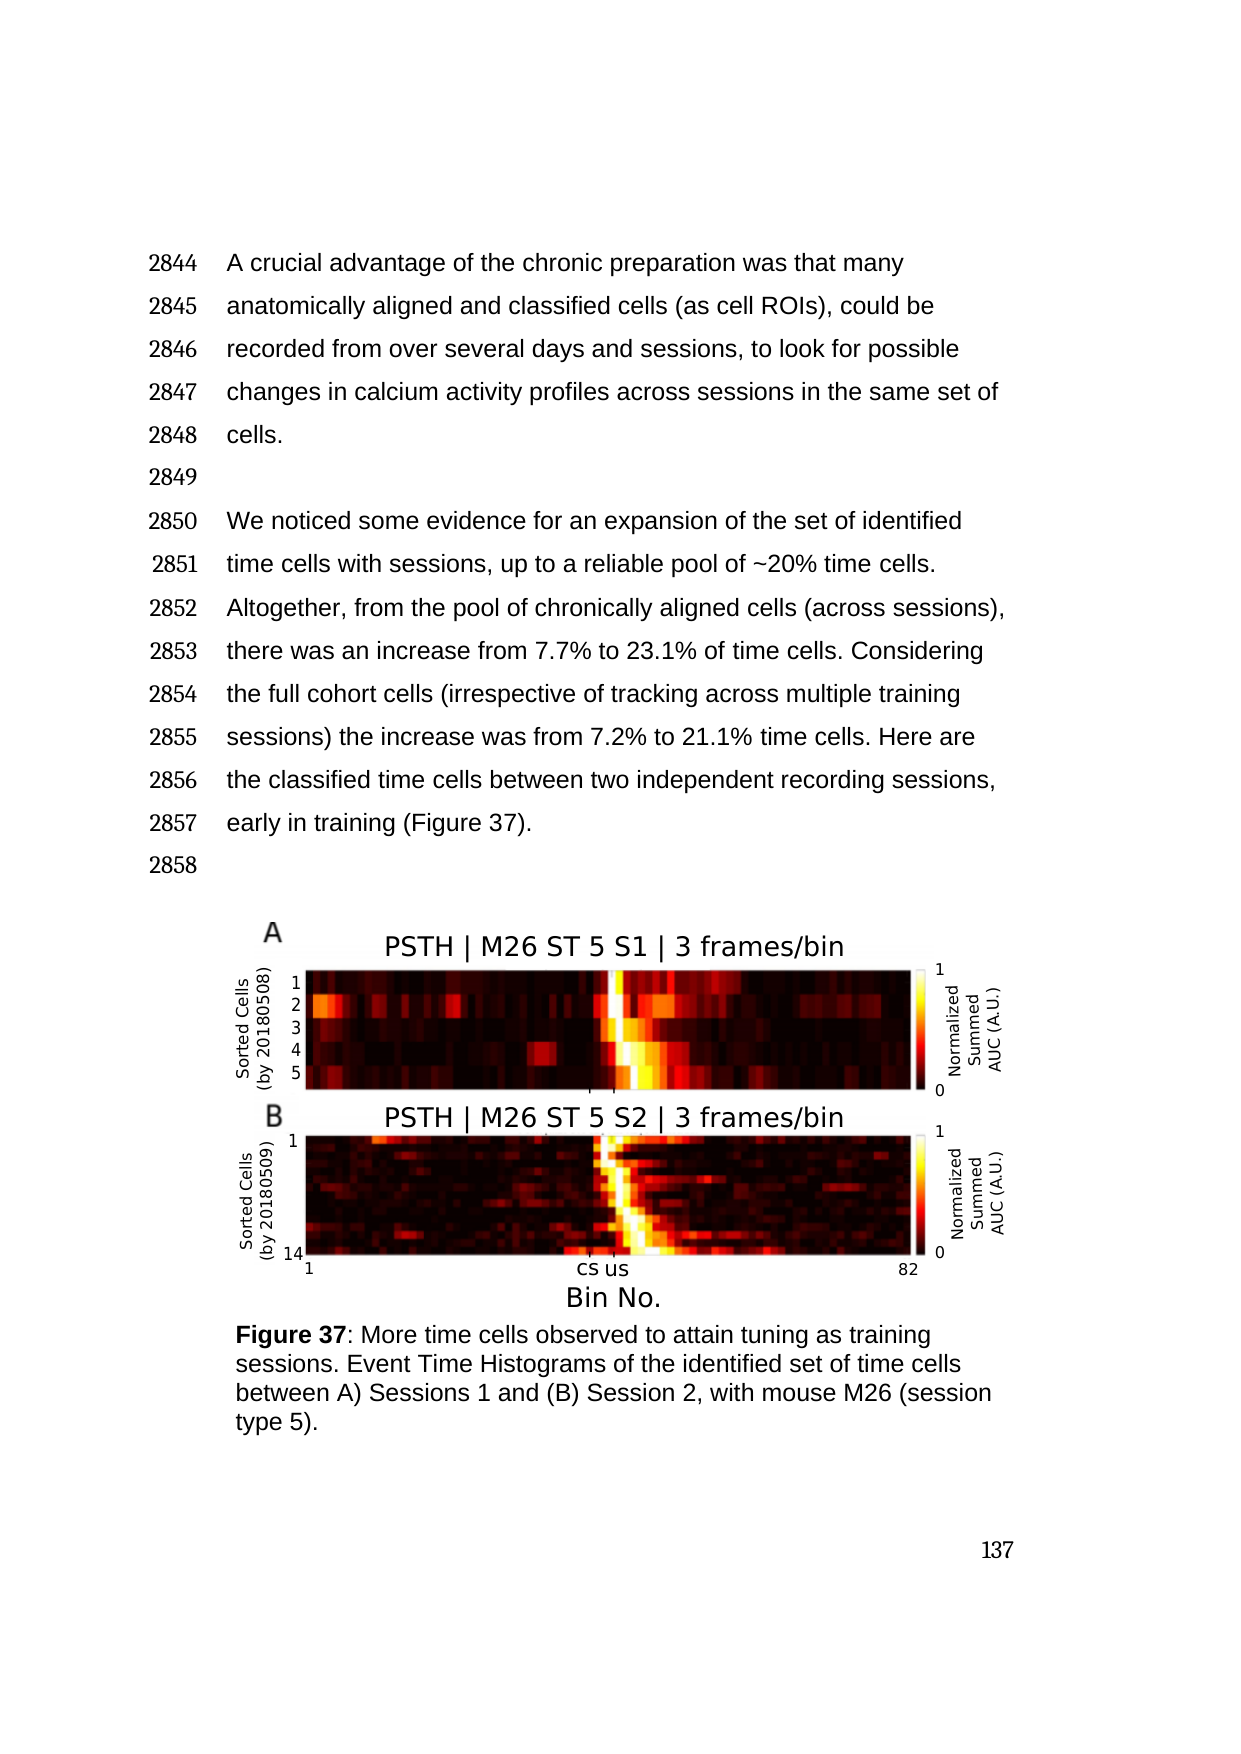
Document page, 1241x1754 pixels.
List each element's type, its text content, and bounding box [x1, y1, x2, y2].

text Figure 37: More time cells observed to attain tuning as training sessions. Event Time Histograms of the identified set of time cells between A) Sessions 1 and (B) Session 2, with mouse M26 (session type 5). [235, 1308, 1005, 1435]
text We noticed some evidence for an expansion of the set of identified time cells with sessions, up to a reliable pool of ~20% time cells. Altogether, from the pool of chronically aligned cells (across sessions), there was an increase from 7.7% to 23.1% of time cells. Considering the full cohort cells (irrespective of tracking across multiple training sessions) the increase was from 7.2% to 21.1% time cells. Here are the classified time cells between two independent recording sessions, early in training (Figure 37). [226, 506, 1014, 837]
text A crucial advantage of the chronic preparation was that many anatomically aligned and classified cells (as cell ROIs), could be recorded from over several days and sessions, to look for possible changes in calcium activity profiles across sessions in the same set of cells. [226, 248, 1014, 449]
